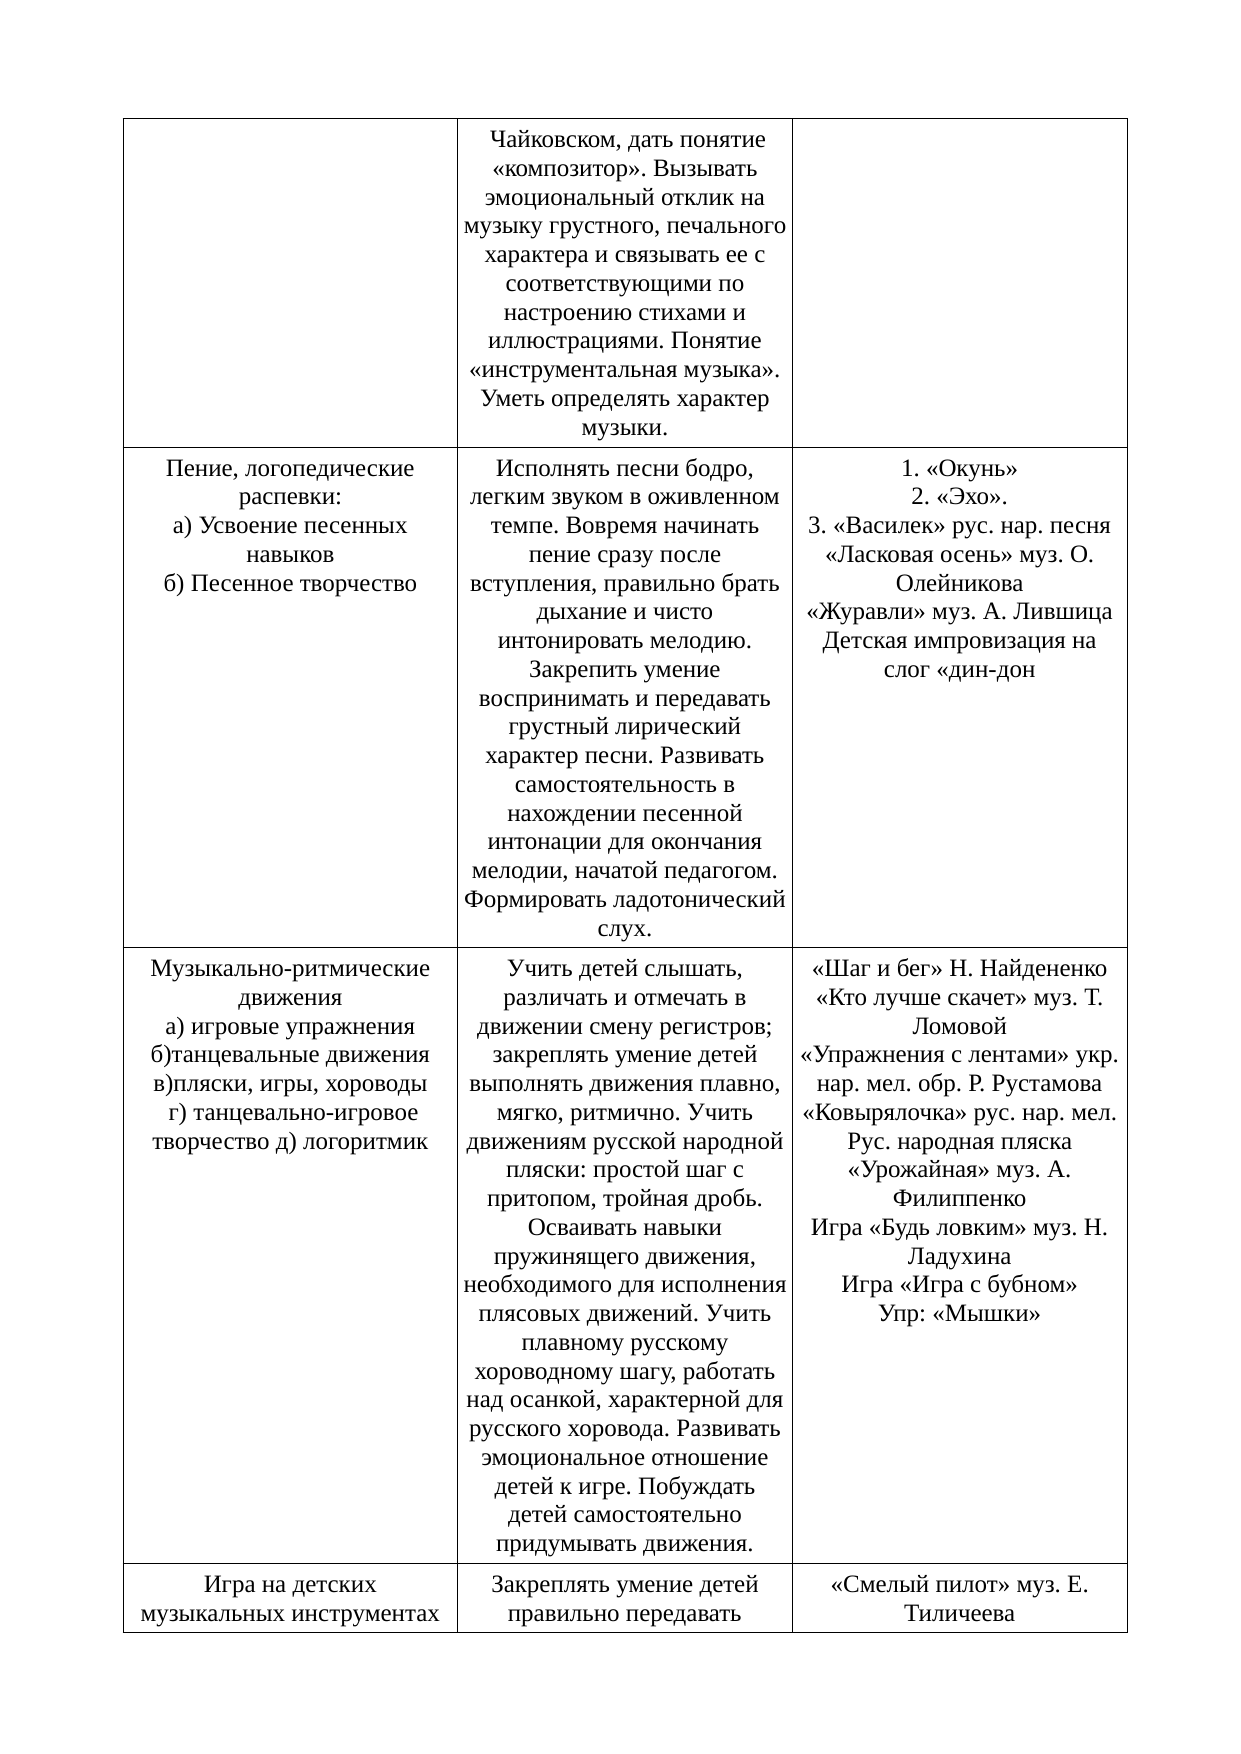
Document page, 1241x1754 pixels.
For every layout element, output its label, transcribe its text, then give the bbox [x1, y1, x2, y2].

table_cell 1. «Окунь» 2. «Эхо». 3. «Василек» рус. нар. песня «Ласковая осень» муз. О. Олейникова «Журавли» муз. А. Лившица Детская импровизация на слог «дин-дон [793, 448, 1127, 947]
table_cell [793, 119, 1127, 446]
table_cell Музыкально-ритмические движения а) игровые упражнения б)танцевальные движения в)пляски, игры, хороводы г) танцевально-игровое творчество д) логоритмик [124, 948, 457, 1563]
table_cell Игра на детских музыкальных инструментах [124, 1564, 457, 1632]
table_cell «Шаг и бег» Н. Найдененко «Кто лучше скачет» муз. Т. Ломовой «Упражнения с лентами» укр. нар. мел. обр. Р. Рустамова «Ковырялочка» рус. нар. мел. Рус. народная пляска «Урожайная» муз. А. Филиппенко Игра «Будь ловким» муз. Н. Ладухина Игра «Игра с бубном» Упр: «Мышки» [793, 948, 1127, 1563]
table_cell Учить детей слышать, различать и отмечать в движении смену регистров; закреплять умение детей выполнять движения плавно, мягко, ритмично. Учить движениям русской народной пляски: простой шаг с притопом, тройная дробь. Осваивать навыки пружинящего движения, необходимого для исполнения плясовых движений. Учить плавному русскому хороводному шагу, работать над осанкой, характерной для русского хоровода. Развивать эмоциональное отношение детей к игре. Побуждать детей самостоятельно придумывать движения. [458, 948, 792, 1563]
table_cell Пение, логопедические распевки: а) Усвоение песенных навыков б) Песенное творчество [124, 448, 457, 947]
table_cell Исполнять песни бодро, легким звуком в оживленном темпе. Вовремя начинать пение сразу после вступления, правильно брать дыхание и чисто интонировать мелодию. Закрепить умение воспринимать и передавать грустный лирический характер песни. Развивать самостоятельность в нахождении песенной интонации для окончания мелодии, начатой педагогом. Формировать ладотонический слух. [458, 448, 792, 947]
table_cell Закреплять умение детей правильно передавать [458, 1564, 792, 1632]
table_cell [124, 119, 457, 446]
table_cell Чайковском, дать понятие «композитор». Вызывать эмоциональный отклик на музыку грустного, печального характера и связывать ее с соответствующими по настроению стихами и иллюстрациями. Понятие «инструментальная музыка». Уметь определять характер музыки. [458, 119, 792, 446]
table_cell «Смелый пилот» муз. Е. Тиличеева [793, 1564, 1127, 1632]
